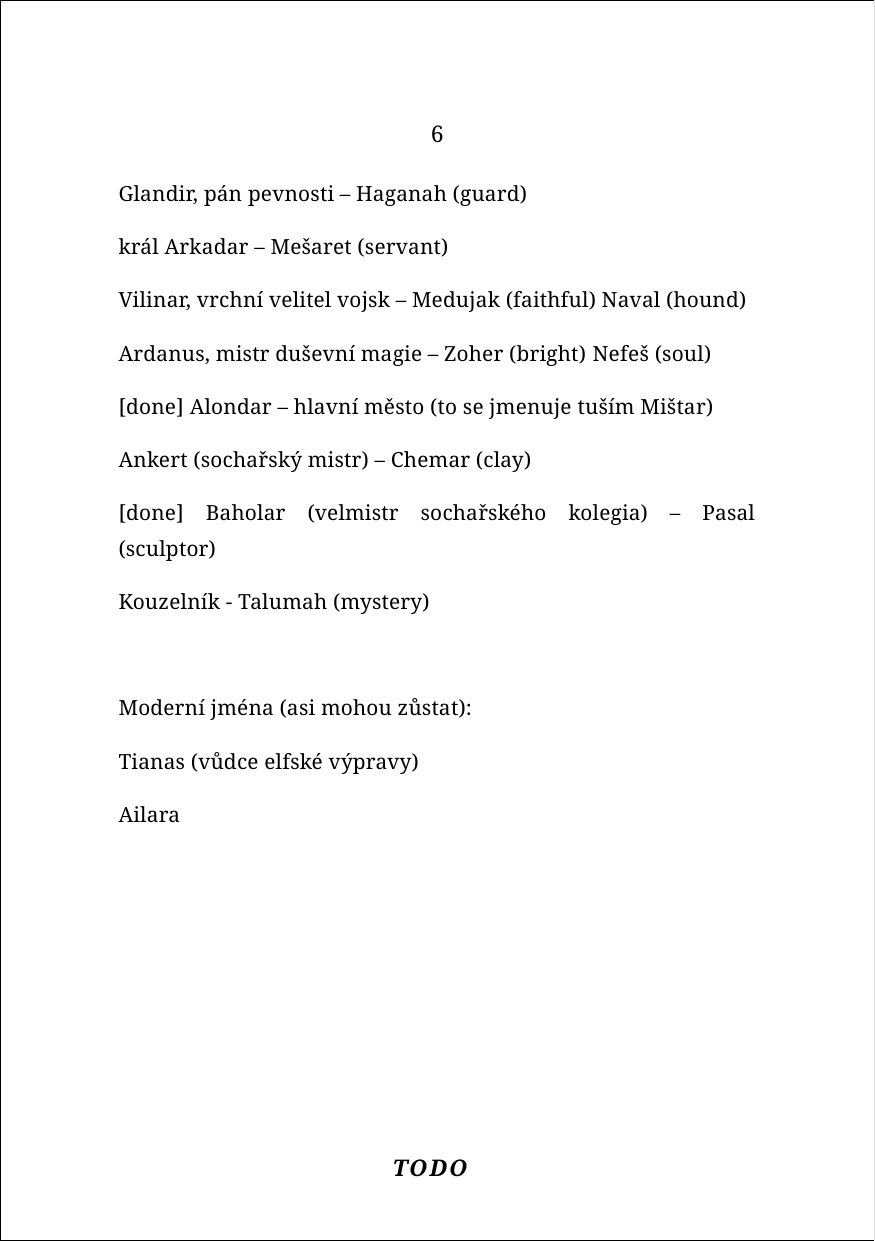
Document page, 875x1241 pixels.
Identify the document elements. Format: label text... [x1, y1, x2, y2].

text [done] Baholar (velmistr sochařského kolegia) – Pasal (sculptor) [118, 498, 756, 562]
text král Arkadar – Mešaret (servant) [118, 232, 756, 261]
text [done] Alondar – hlavní město (to se jmenuje tuším Mištar) [118, 392, 756, 420]
text Ankert (sochařský mistr) – Chemar (clay) [118, 445, 756, 473]
text Glandir, pán pevnosti – Haganah (guard) [118, 179, 756, 207]
text Tianas (vůdce elfské výpravy) [118, 747, 756, 775]
text Vilinar, vrchní velitel vojsk – Medujak (faithful) Naval (hound) [118, 285, 756, 314]
text Kouzelník - Talumah (mystery) [118, 587, 756, 616]
text Ardanus, mistr duševní magie – Zoher (bright) Nefeš (soul) [118, 339, 756, 367]
text Ailara [118, 800, 756, 828]
text Moderní jména (asi mohou zůstat): [118, 693, 756, 722]
